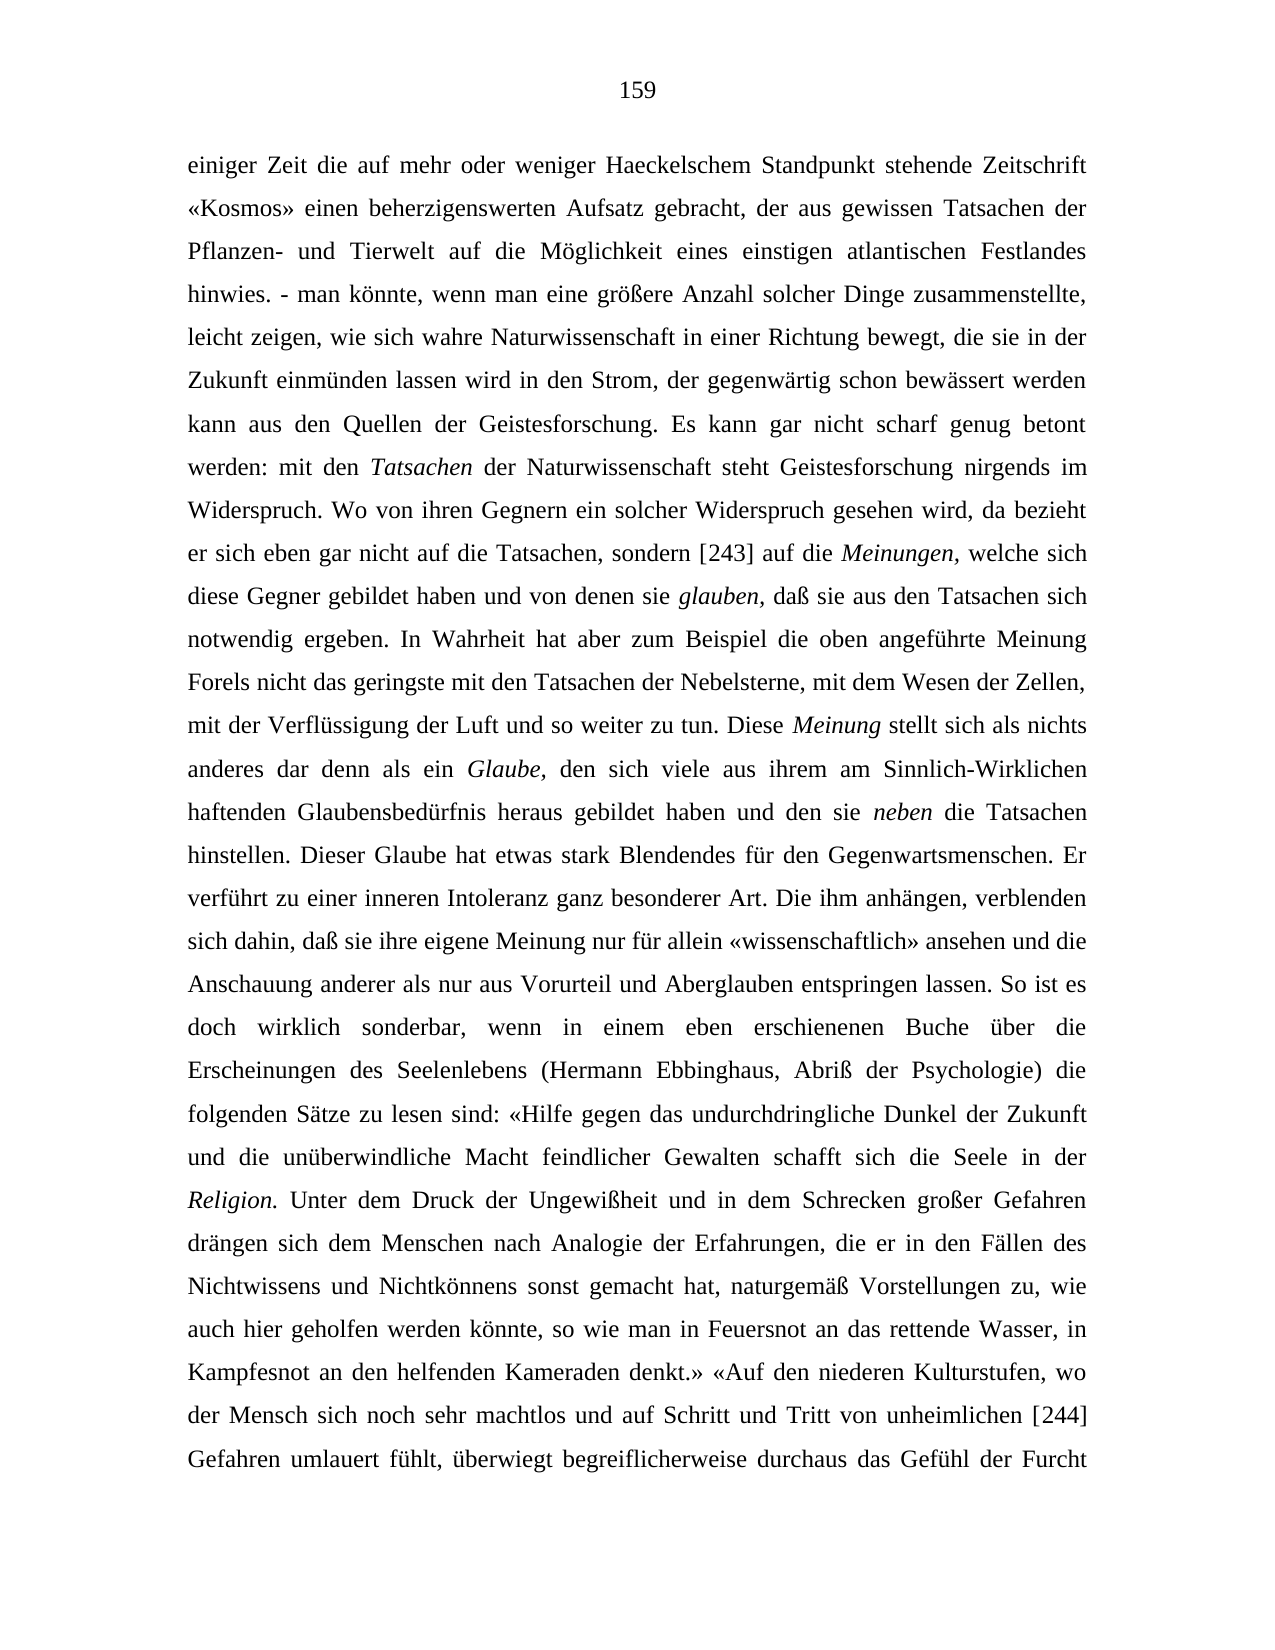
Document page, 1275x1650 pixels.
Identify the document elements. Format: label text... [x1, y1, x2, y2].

text einiger Zeit die auf mehr oder weniger Haeckelschem Standpunkt stehende Zeitschrift «Kosmos» einen beherzigenswerten Aufsatz gebracht, der aus gewissen Tatsachen der Pflanzen- und Tierwelt auf die Möglichkeit eines einstigen atlantischen Festlandes hinwies. - man könnte, wenn man eine größere Anzahl solcher Dinge zusammenstellte, leicht zeigen, wie sich wahre Naturwissenschaft in einer Richtung bewegt, die sie in der Zukunft einmünden lassen wird in den Strom, der gegenwärtig schon bewässert werden kann aus den Quellen der Geistesforschung. Es kann gar nicht scharf genug betont werden: mit den Tatsachen der Naturwissenschaft steht Geistesforschung nirgends im Widerspruch. Wo von ihren Gegnern ein solcher Widerspruch gesehen wird, da bezieht er sich eben gar nicht auf die Tatsachen, sondern [243] auf die Meinungen, welche sich diese Gegner gebildet haben und von denen sie glauben, daß sie aus den Tatsachen sich notwendig ergeben. In Wahrheit hat aber zum Beispiel die oben angeführte Meinung Forels nicht das geringste mit den Tatsachen der Nebelsterne, mit dem Wesen der Zellen, mit der Verflüssigung der Luft und so weiter zu tun. Diese Meinung stellt sich als nichts anderes dar denn als ein Glaube, den sich viele aus ihrem am Sinnlich-Wirklichen haftenden Glaubensbedürfnis heraus gebildet haben und den sie neben die Tatsachen hinstellen. Dieser Glaube hat etwas stark Blendendes für den Gegenwartsmenschen. Er verführt zu einer inneren Intoleranz ganz besonderer Art. Die ihm anhängen, verblenden sich dahin, daß sie ihre eigene Meinung nur für allein «wissenschaftlich» ansehen und die Anschauung anderer als nur aus Vorurteil und Aberglauben entspringen lassen. So ist es doch wirklich sonderbar, wenn in einem eben erschienenen Buche über die Erscheinungen des Seelenlebens (Hermann Ebbinghaus, Abriß der Psychologie) die folgenden Sätze zu lesen sind: «Hilfe gegen das undurchdringliche Dunkel der Zukunft und die unüberwindliche Macht feindlicher Gewalten schafft sich die Seele in der Religion. Unter dem Druck der Ungewißheit und in dem Schrecken großer Gefahren drängen sich dem Menschen nach Analogie der Erfahrungen, die er in den Fällen des Nichtwissens und Nichtkönnens sonst gemacht hat, naturgemäß Vorstellungen zu, wie auch hier geholfen werden könnte, so wie man in Feuersnot an das rettende Wasser, in Kampfesnot an den helfenden Kameraden denkt.» «Auf den niederen Kulturstufen, wo der Mensch sich noch sehr machtlos und auf Schritt und Tritt von unheimlichen [244] Gefahren umlauert fühlt, überwiegt begreiflicherweise durchaus das Gefühl der Furcht [187, 150, 1087, 1472]
